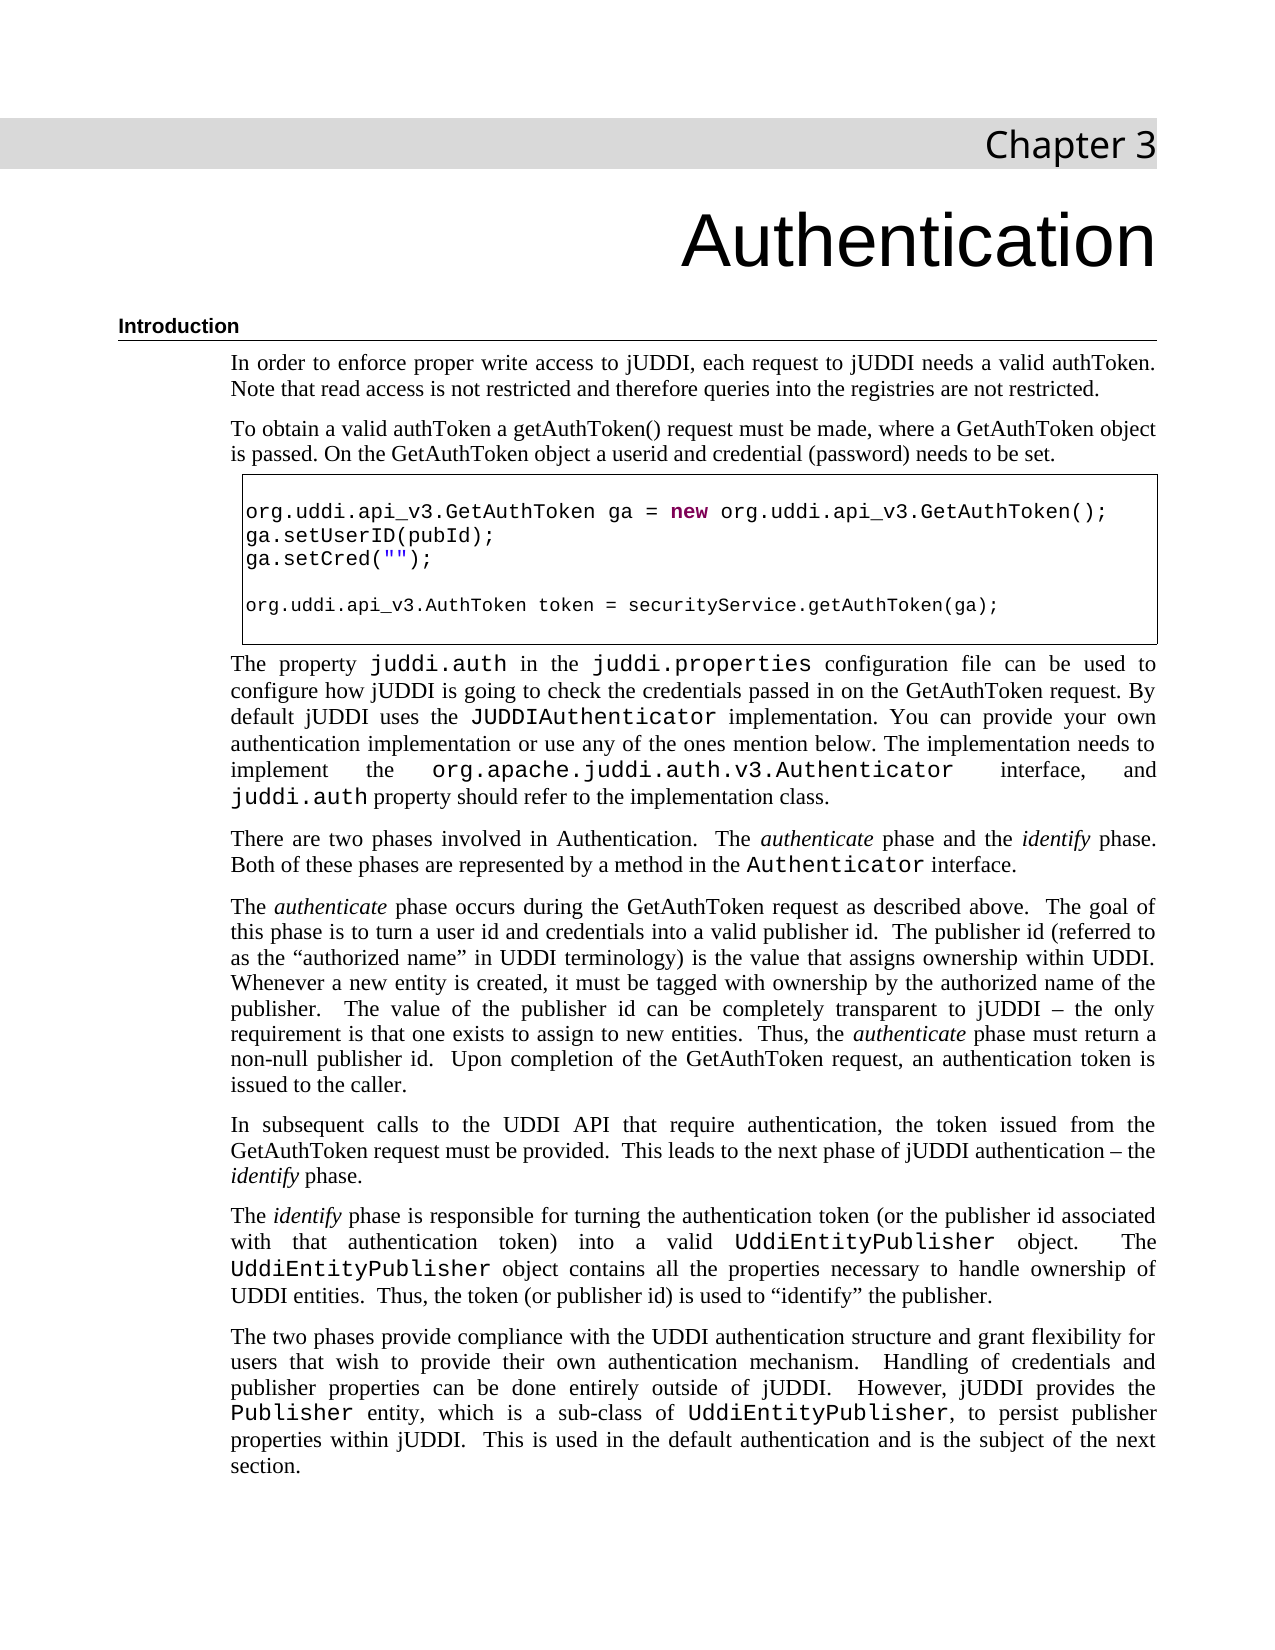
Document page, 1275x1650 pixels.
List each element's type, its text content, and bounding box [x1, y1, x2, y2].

text The authenticate phase occurs during the GetAuthToken request as described above. The goal of this phase is to turn a user id and credentials into a valid publisher id. The publisher id (referred to as the “authorized name” in UDDI terminology) is the value that assigns ownership within UDDI. Whenever a new entity is created, it must be tagged with ownership by the authorized name of the publisher. The value of the publisher id can be completely transparent to jUDDI – the only requirement is that one exists to assign to new entities. Thus, the authenticate phase must return a non-null publisher id. Upon completion of the GetAuthToken request, an authentication token is issued to the caller. [230, 894, 1157, 1097]
text The identify phase is responsible for turning the authentication token (or the publisher id associated with that authentication token) into a valid UddiEntityPublisher object. The UddiEntityPublisher object contains all the properties necessary to handle ownership of UDDI entities. Thus, the token (or publisher id) is used to “identify” the publisher. [230, 1203, 1157, 1309]
title Authentication [233, 198, 1157, 282]
subtitle Introduction [118, 314, 1157, 340]
text In subsequent calls to the UDDI API that require authentication, the token issued from the GetAuthToken request must be provided. This leads to the next phase of jUDDI authentication – the identify phase. [230, 1112, 1157, 1188]
text org.uddi.api_v3.GetAuthToken ga = new org.uddi.api_v3.GetAuthToken(); [243, 498, 1157, 522]
text The property juddi.auth in the juddi.properties configuration file can be used to configure how jUDDI is going to check the credentials passed in on the GetAuthToken request. By default jUDDI uses the JUDDIAuthenticator implementation. You can provide your own authentication implementation or use any of the ones mention below. The implementation needs to implement the org.apache.juddi.auth.v3.Authenticator interface, and juddi.auth property should refer to the implementation class. [230, 651, 1157, 811]
text To obtain a valid authToken a getAuthToken() request must be made, where a GetAuthToken object is passed. On the GetAuthToken object a userid and credential (password) needs to be set. [230, 416, 1157, 467]
text org.uddi.api_v3.AuthToken token = securityService.getAuthToken(ga); [243, 593, 1157, 617]
text ga.setCred(""); [243, 545, 1157, 572]
text The two phases provide compliance with the UDDI authentication structure and grant flexibility for users that wish to provide their own authentication mechanism. Handling of credentials and publisher properties can be done entirely outside of jUDDI. However, jUDDI provides the Publisher entity, which is a sub-class of UddiEntityPublisher, to persist publisher properties within jUDDI. This is used in the default authentication and is the subject of the next section. [230, 1324, 1157, 1478]
text ga.setUserID(pubId); [243, 522, 1157, 545]
text In order to enforce proper write access to jUDDI, each request to jUDDI needs a valid authToken. Note that read access is not restricted and therefore queries into the registries are not restricted. [230, 350, 1157, 401]
text There are two phases involved in Authentication. The authenticate phase and the identify phase. Both of these phases are represented by a method in the Authenticator interface. [230, 826, 1157, 879]
